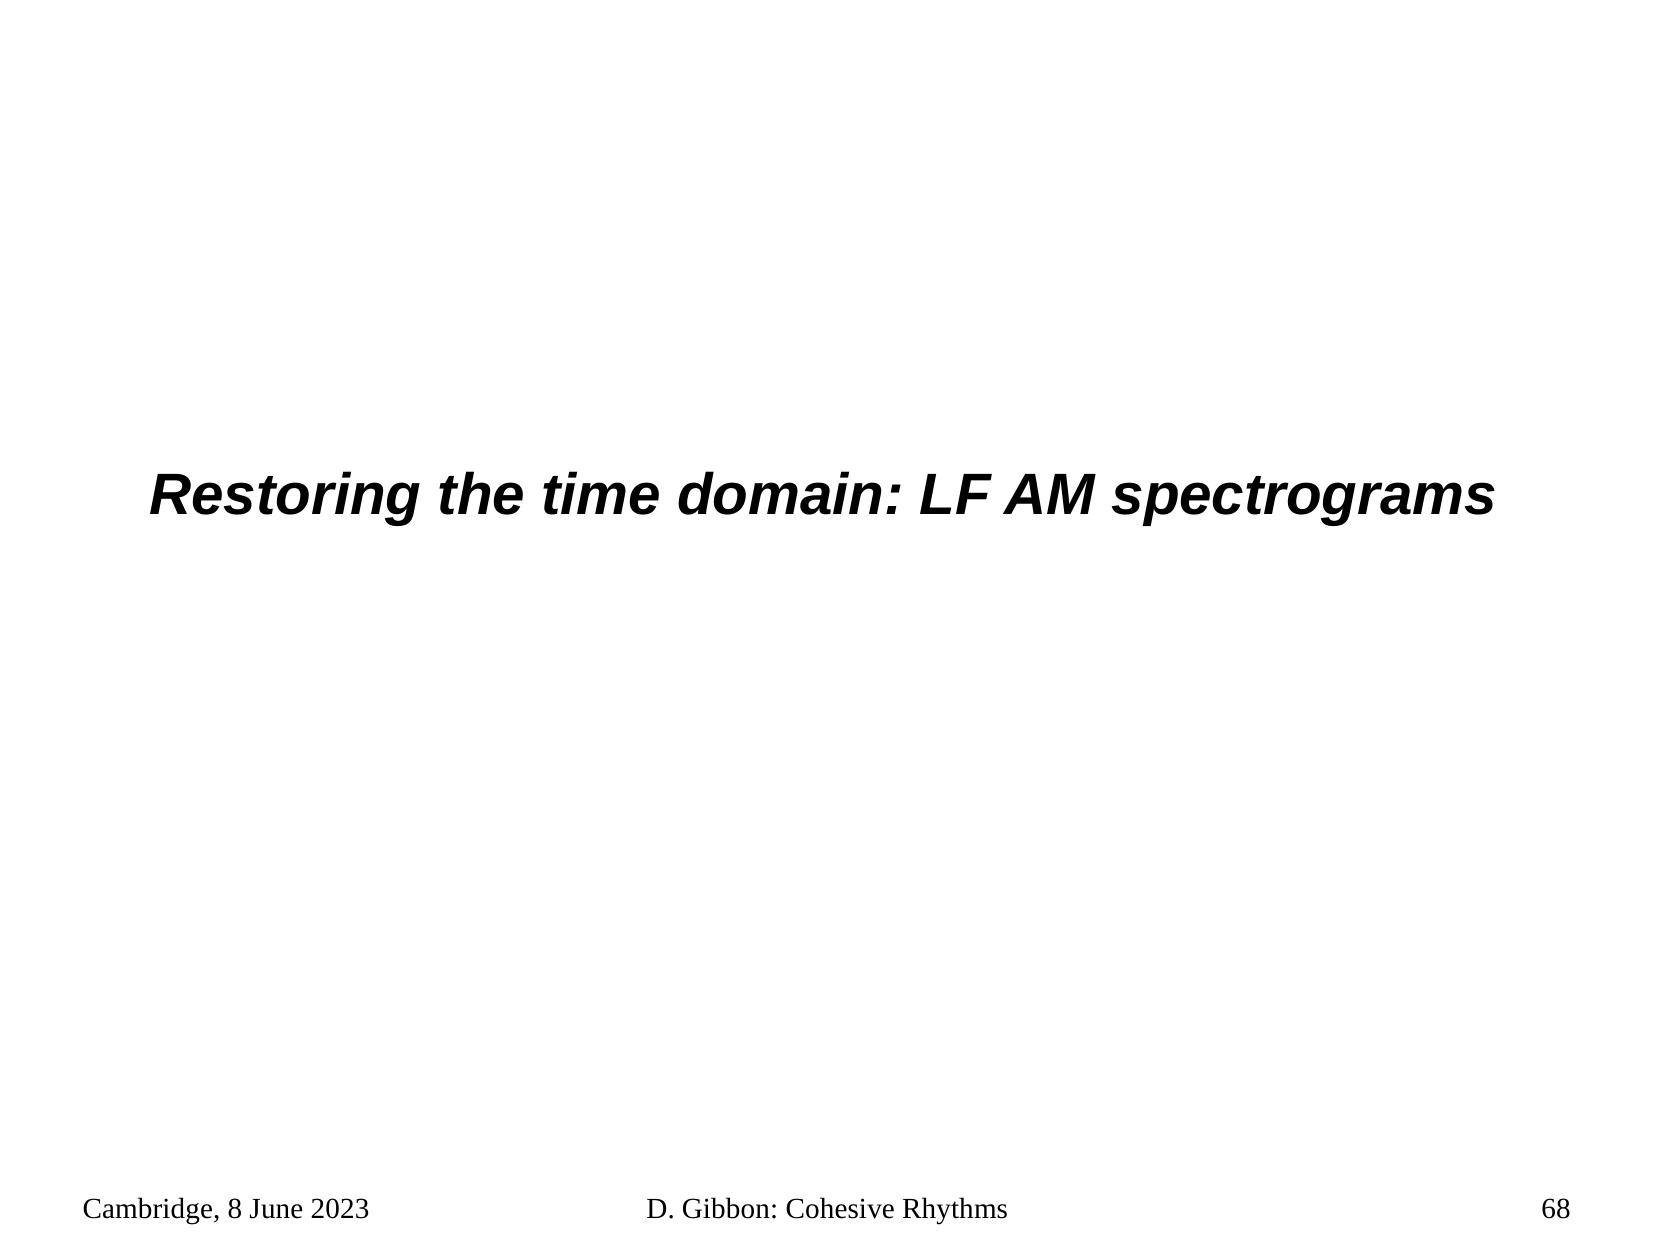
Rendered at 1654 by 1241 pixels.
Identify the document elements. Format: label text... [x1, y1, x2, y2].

title Restoring the time domain: LF AM spectrograms [11, 445, 1636, 544]
